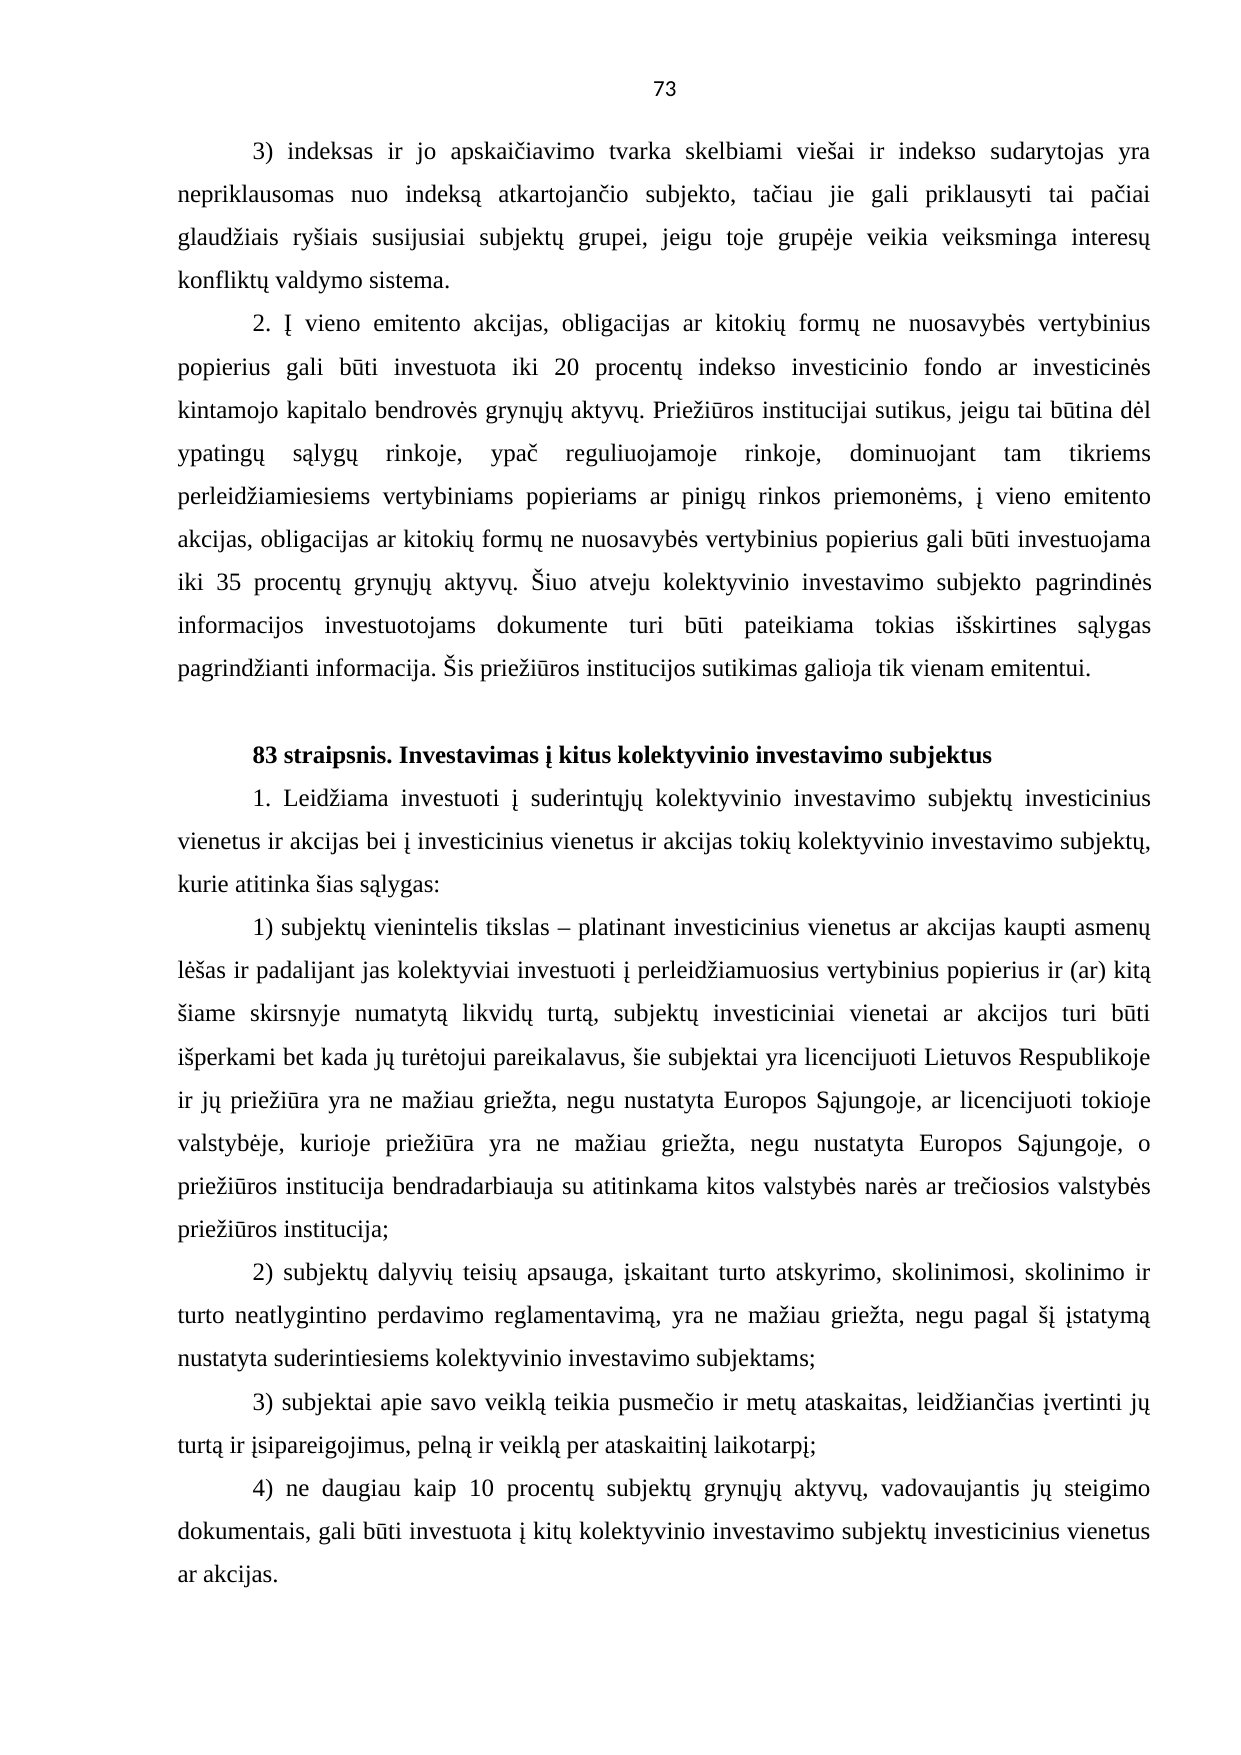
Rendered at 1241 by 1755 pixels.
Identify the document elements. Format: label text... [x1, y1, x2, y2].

text 2) subjektų dalyvių teisių apsauga, įskaitant turto atskyrimo, skolinimosi, skolinimo ir turto neatlygintino perdavimo reglamentavimą, yra ne mažiau griežta, negu pagal šį įstatymą nustatyta suderintiesiems kolektyvinio investavimo subjektams; [177, 1257, 1152, 1372]
text 1. Leidžiama investuoti į suderintųjų kolektyvinio investavimo subjektų investicinius vienetus ir akcijas bei į investicinius vienetus ir akcijas tokių kolektyvinio investavimo subjektų, kurie atitinka šias sąlygas: [177, 783, 1152, 898]
text 3) subjektai apie savo veiklą teikia pusmečio ir metų ataskaitas, leidžiančias įvertinti jų turtą ir įsipareigojimus, pelną ir veiklą per ataskaitinį laikotarpį; [177, 1387, 1152, 1458]
text 1) subjektų vienintelis tikslas – platinant investicinius vienetus ar akcijas kaupti asmenų lėšas ir padalijant jas kolektyviai investuoti į perleidžiamuosius vertybinius popierius ir (ar) kitą šiame skirsnyje numatytą likvidų turtą, subjektų investiciniai vienetai ar akcijos turi būti išperkami bet kada jų turėtojui pareikalavus, šie subjektai yra licencijuoti Lietuvos Respublikoje ir jų priežiūra yra ne mažiau griežta, negu nustatyta Europos Sąjungoje, ar licencijuoti tokioje valstybėje, kurioje priežiūra yra ne mažiau griežta, negu nustatyta Europos Sąjungoje, o priežiūros institucija bendradarbiauja su atitinkama kitos valstybės narės ar trečiosios valstybės priežiūros institucija; [177, 912, 1152, 1243]
text 2. Į vieno emitento akcijas, obligacijas ar kitokių formų ne nuosavybės vertybinius popierius gali būti investuota iki 20 procentų indekso investicinio fondo ar investicinės kintamojo kapitalo bendrovės grynųjų aktyvų. Priežiūros institucijai sutikus, jeigu tai būtina dėl ypatingų sąlygų rinkoje, ypač reguliuojamoje rinkoje, dominuojant tam tikriems perleidžiamiesiems vertybiniams popieriams ar pinigų rinkos priemonėms, į vieno emitento akcijas, obligacijas ar kitokių formų ne nuosavybės vertybinius popierius gali būti investuojama iki 35 procentų grynųjų aktyvų. Šiuo atveju kolektyvinio investavimo subjekto pagrindinės informacijos investuotojams dokumente turi būti pateikiama tokias išskirtines sąlygas pagrindžianti informacija. Šis priežiūros institucijos sutikimas galioja tik vienam emitentui. [177, 308, 1152, 682]
text 3) indeksas ir jo apskaičiavimo tvarka skelbiami viešai ir indekso sudarytojas yra nepriklausomas nuo indeksą atkartojančio subjekto, tačiau jie gali priklausyti tai pačiai glaudžiais ryšiais susijusiai subjektų grupei, jeigu toje grupėje veikia veiksminga interesų konfliktų valdymo sistema. [177, 136, 1152, 294]
text 4) ne daugiau kaip 10 procentų subjektų grynųjų aktyvų, vadovaujantis jų steigimo dokumentais, gali būti investuota į kitų kolektyvinio investavimo subjektų investicinius vienetus ar akcijas. [177, 1473, 1152, 1588]
text 83 straipsnis. Investavimas į kitus kolektyvinio investavimo subjektus [252, 740, 1152, 768]
